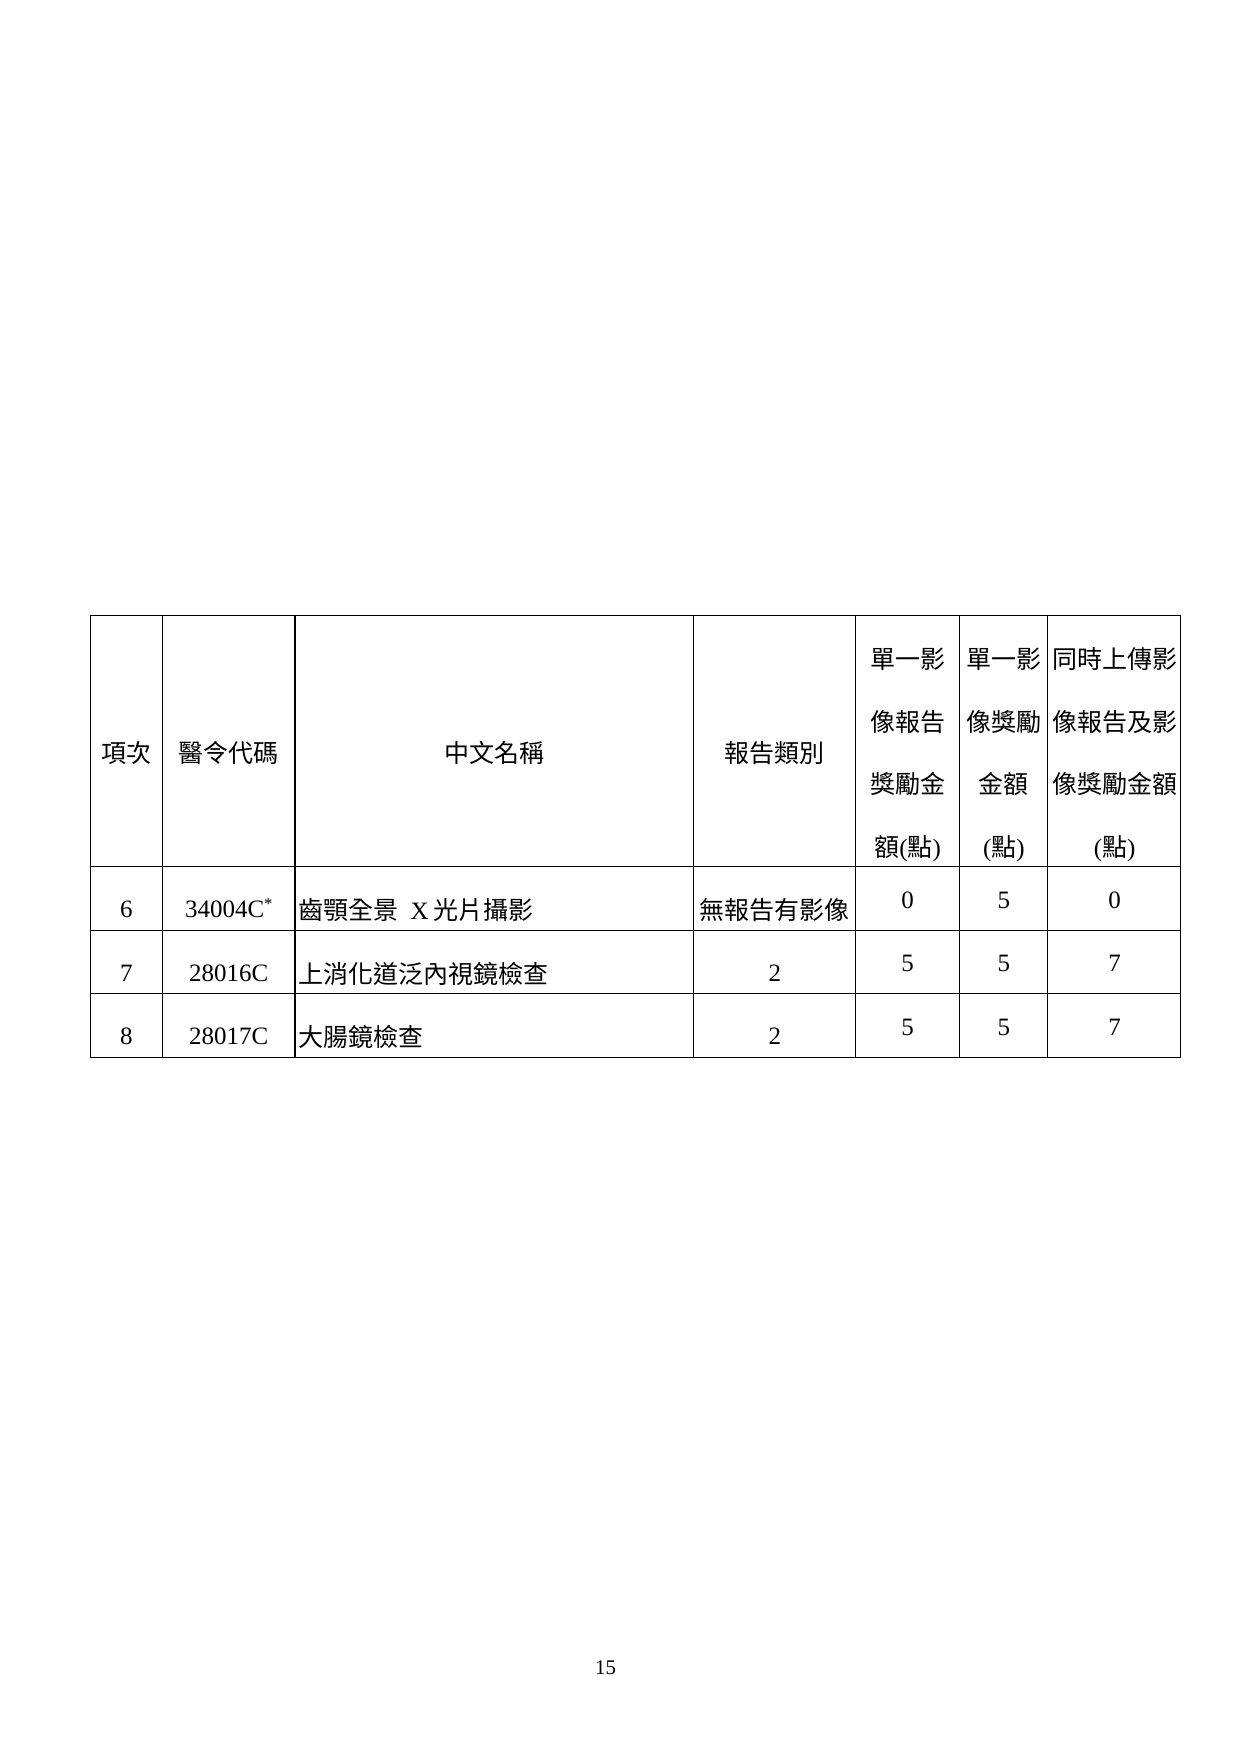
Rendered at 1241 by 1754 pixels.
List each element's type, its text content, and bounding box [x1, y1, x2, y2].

table_cell 2 [694, 931, 855, 993]
table_cell 5 [960, 867, 1047, 929]
table_cell 5 [856, 931, 959, 993]
table_cell 5 [856, 994, 959, 1057]
table_header 項次 [91, 616, 162, 866]
table_cell 齒顎全景 X光片攝影 [296, 867, 693, 929]
table_cell 8 [91, 994, 162, 1057]
table_cell 上消化道泛內視鏡檢查 [296, 931, 693, 993]
table_header 單一影像獎勵金額(點) [960, 616, 1047, 866]
table_cell 6 [91, 867, 162, 929]
table_cell 34004C* [163, 867, 294, 929]
table_header 報告類別 [694, 616, 855, 866]
table_cell 28017C [163, 994, 294, 1057]
table_cell 7 [1048, 931, 1180, 993]
table_cell 0 [1048, 867, 1180, 929]
table_header 單一影像報告獎勵金額(點) [856, 616, 959, 866]
table_header 同時上傳影像報告及影像獎勵金額(點) [1048, 616, 1180, 866]
table_header 醫令代碼 [163, 616, 294, 866]
table_cell 0 [856, 867, 959, 929]
table_header 中文名稱 [296, 616, 693, 866]
table_cell 5 [960, 931, 1047, 993]
table_cell 7 [91, 931, 162, 993]
table_cell 無報告有影像 [694, 867, 855, 929]
table_cell 28016C [163, 931, 294, 993]
table_cell 7 [1048, 994, 1180, 1057]
table_cell 2 [694, 994, 855, 1057]
table_cell 大腸鏡檢查 [296, 994, 693, 1057]
table_cell 5 [960, 994, 1047, 1057]
